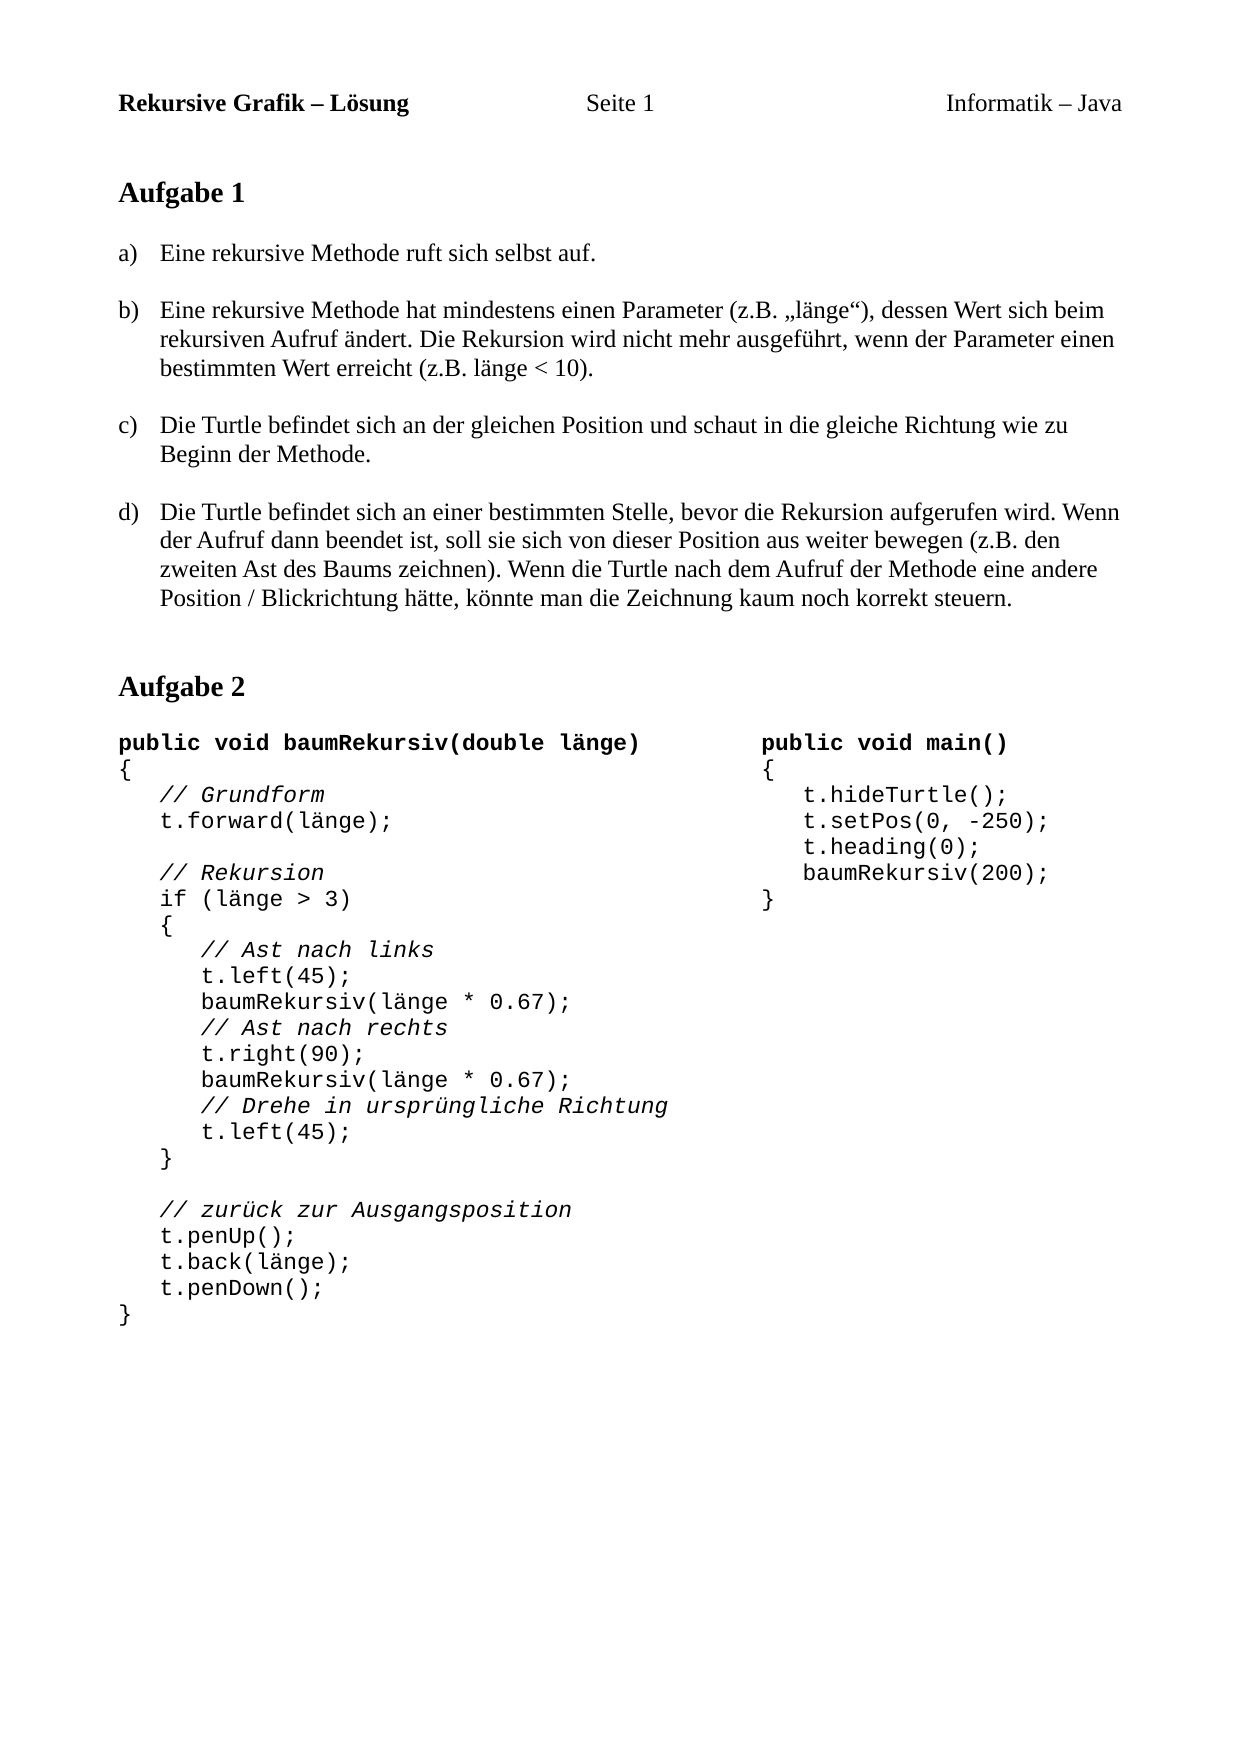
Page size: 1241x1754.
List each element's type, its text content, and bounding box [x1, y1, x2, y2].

table_header public void main() { t.hideTurtle(); t.setPos(0, -250); t.heading(0); baumRekursiv(200); } [761, 731, 1122, 1328]
list Die Turtle befindet sich an der gleichen Position und schaut in die gleiche Richtung wie zu Beginn der Methode. [118, 410, 1122, 468]
text Aufgabe 2 [118, 669, 1122, 703]
table_header public void baumRekursiv(double länge) { // Grundform t.forward(länge); // Rekursion if (länge > 3) { // Ast nach links t.left(45); baumRekursiv(länge * 0.67); // Ast nach rechts t.right(90); baumRekursiv(länge * 0.67); // Drehe in ursprüngliche Richtung t.left(45); } // zurück zur Ausgangsposition t.penUp(); t.back(länge); t.penDown(); } [118, 731, 761, 1328]
list Eine rekursive Methode hat mindestens einen Parameter (z.B. „länge“), dessen Wert sich beim rekursiven Aufruf ändert. Die Rekursion wird nicht mehr ausgeführt, wenn der Parameter einen bestimmten Wert erreicht (z.B. länge < 10). [118, 295, 1122, 382]
list Eine rekursive Methode ruft sich selbst auf. [118, 238, 1122, 267]
text Aufgabe 1 [118, 176, 1122, 209]
list Die Turtle befindet sich an einer bestimmten Stelle, bevor die Rekursion aufgerufen wird. Wenn der Aufruf dann beendet ist, soll sie sich von dieser Position aus weiter bewegen (z.B. den zweiten Ast des Baums zeichnen). Wenn die Turtle nach dem Aufruf der Methode eine andere Position / Blickrichtung hätte, könnte man die Zeichnung kaum noch korrekt steuern. [118, 497, 1122, 612]
